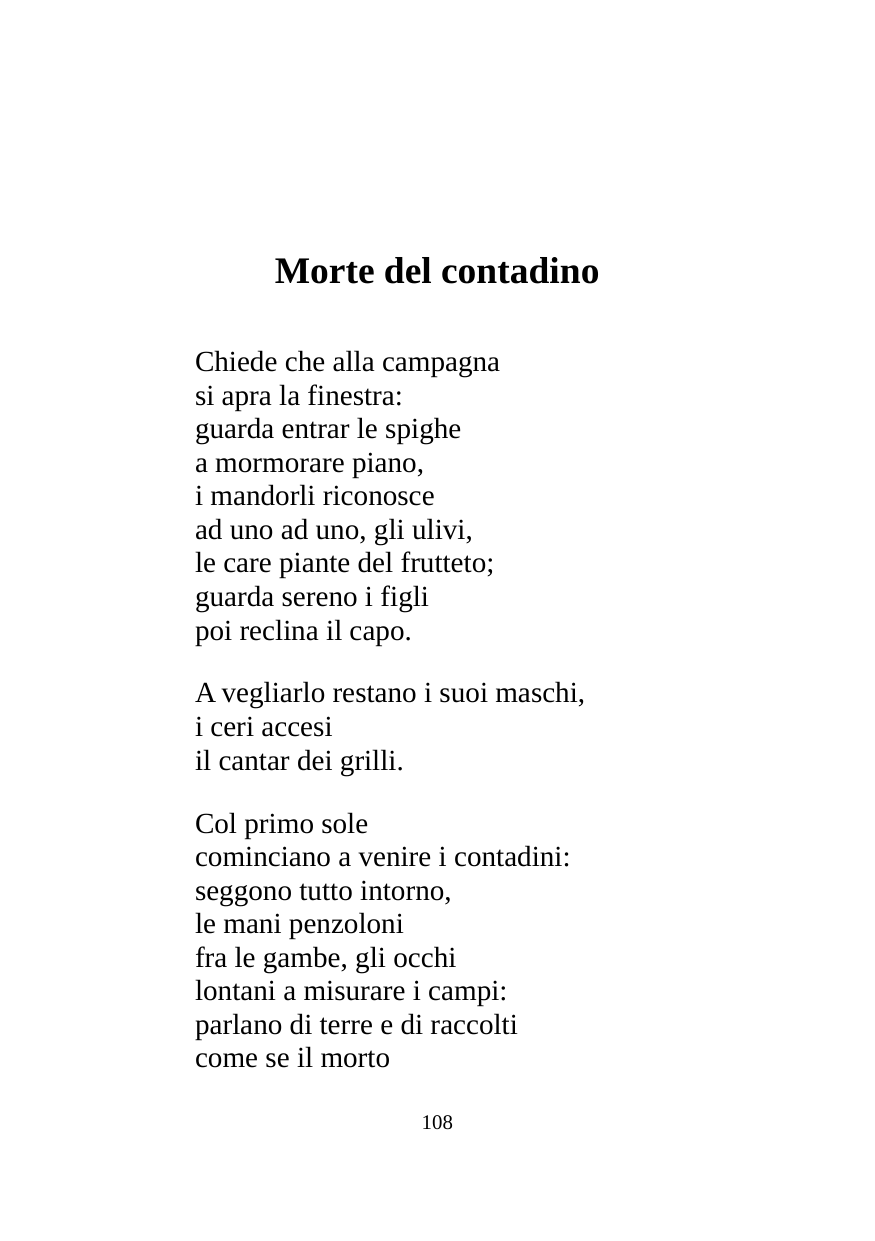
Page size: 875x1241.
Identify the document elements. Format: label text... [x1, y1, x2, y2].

text Chiede che alla campagna si apra la finestra: guarda entrar le spighe a mormorare piano, i mandorli riconosce ad uno ad uno, gli ulivi, le care piante del frutteto; guarda sereno i figli poi reclina il capo. [195, 344, 768, 646]
text Col primo sole cominciano a venire i contadini: seggono tutto intorno, le mani penzoloni fra le gambe, gli occhi lontani a misurare i campi: parlano di terre e di raccolti come se il morto [195, 806, 768, 1074]
text A vegliarlo restano i suoi maschi, i ceri accesi il cantar dei grilli. [195, 676, 768, 776]
subtitle Morte del contadino [106, 248, 768, 291]
